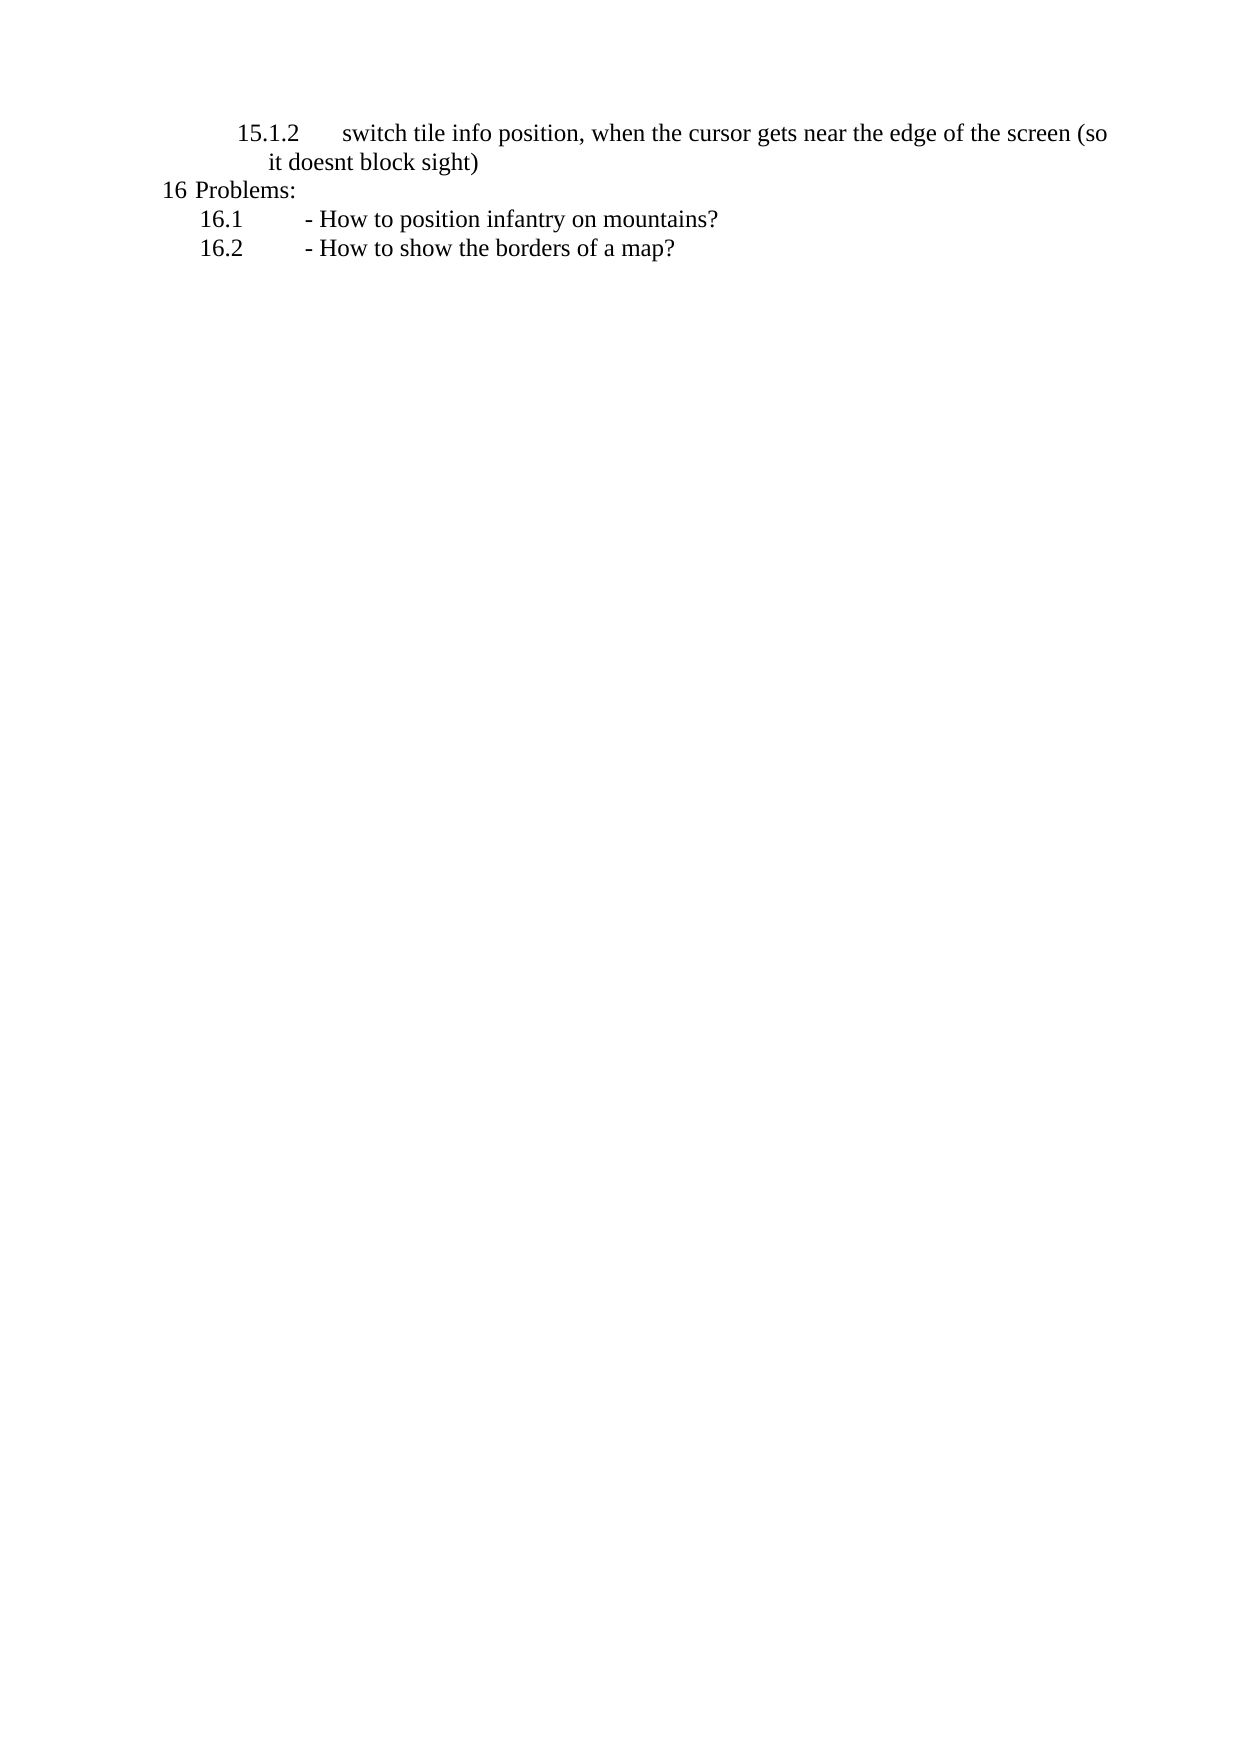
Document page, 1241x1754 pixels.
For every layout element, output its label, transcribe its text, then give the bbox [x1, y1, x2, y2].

list - How to show the borders of a map? [193, 233, 1122, 262]
list Problems: [156, 176, 1122, 204]
list - How to position infantry on mountains? [193, 204, 1122, 233]
list switch tile info position, when the cursor gets near the edge of the screen (so it doesnt block sight) [231, 118, 1122, 176]
